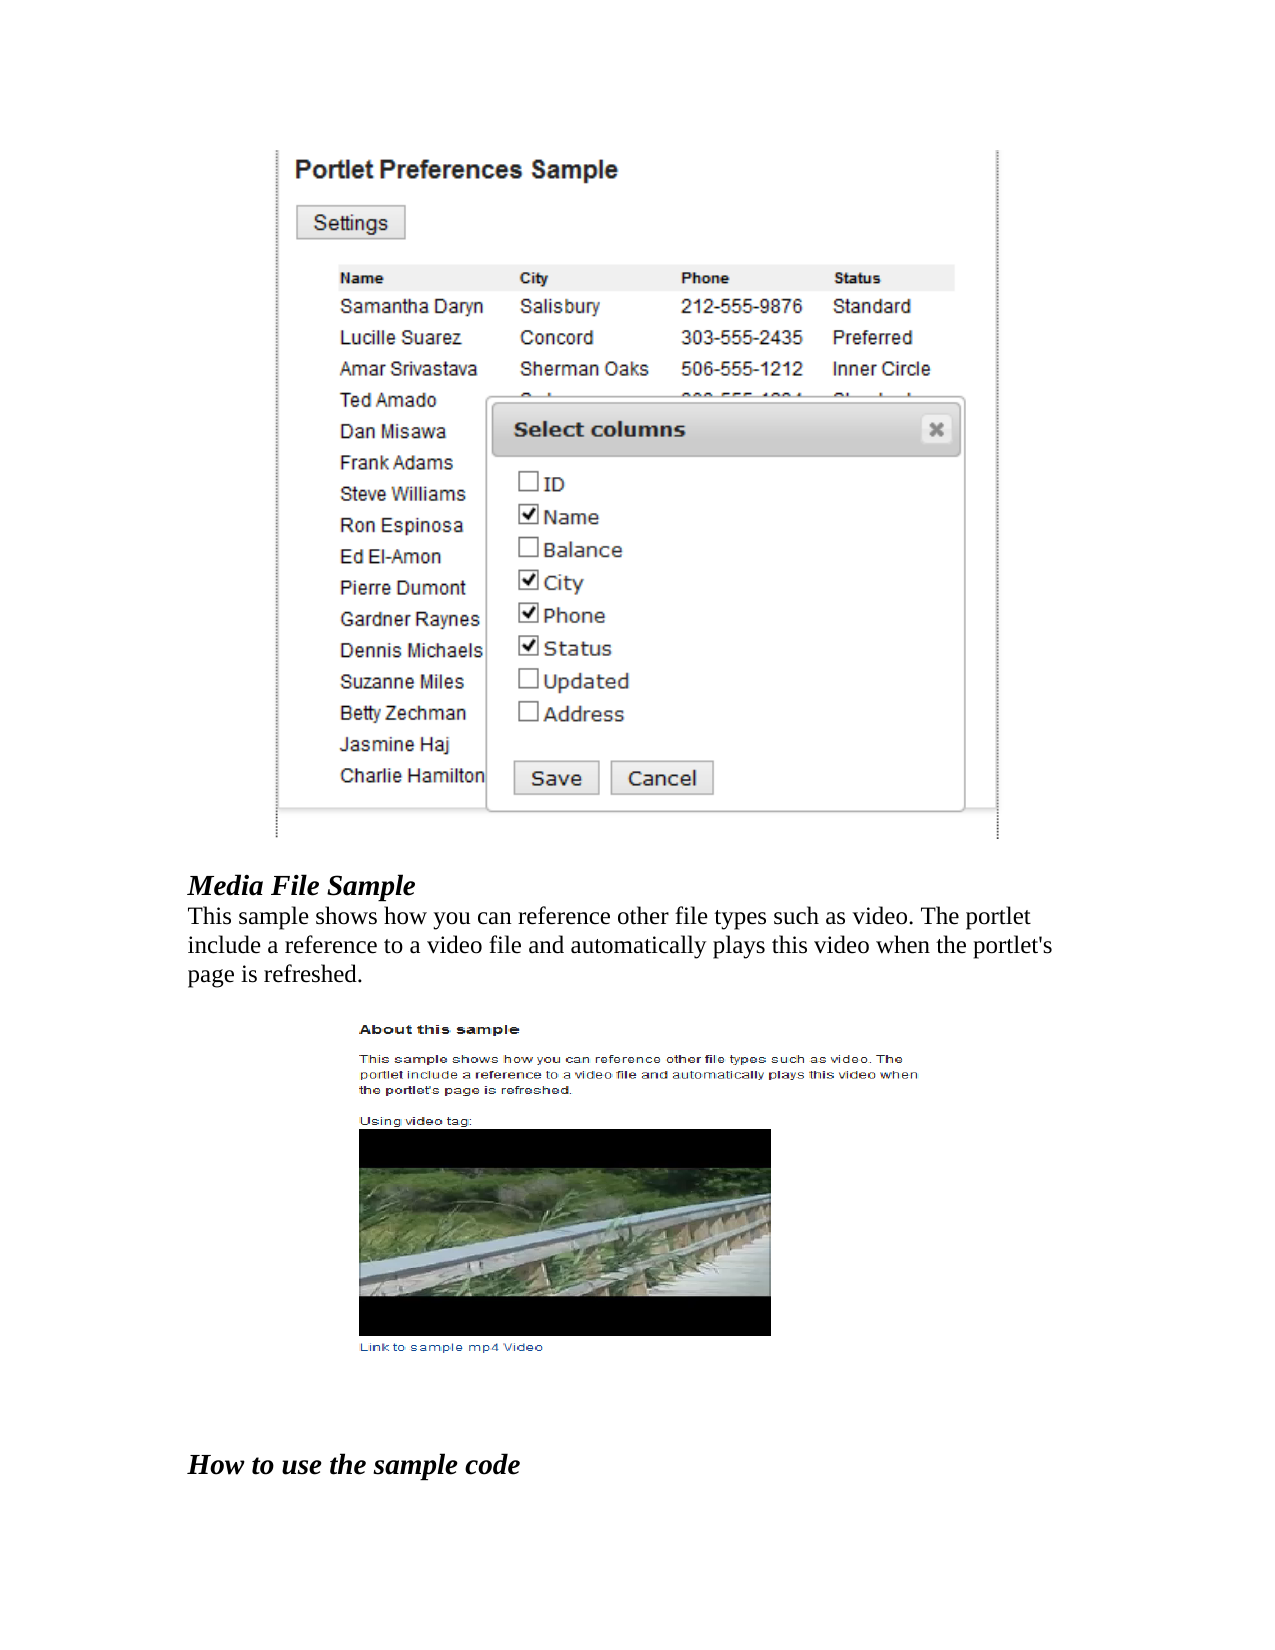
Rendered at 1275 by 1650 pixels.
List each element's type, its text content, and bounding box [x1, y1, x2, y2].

text Media File Sample [187, 868, 1087, 901]
picture [259, 150, 1016, 839]
picture [347, 1016, 928, 1356]
text How to use the sample code [187, 1447, 1087, 1480]
text This sample shows how you can reference other file types such as video. The portlet include a reference to a video file and automatically plays this video when the portlet's page is refreshed. [187, 901, 1087, 988]
